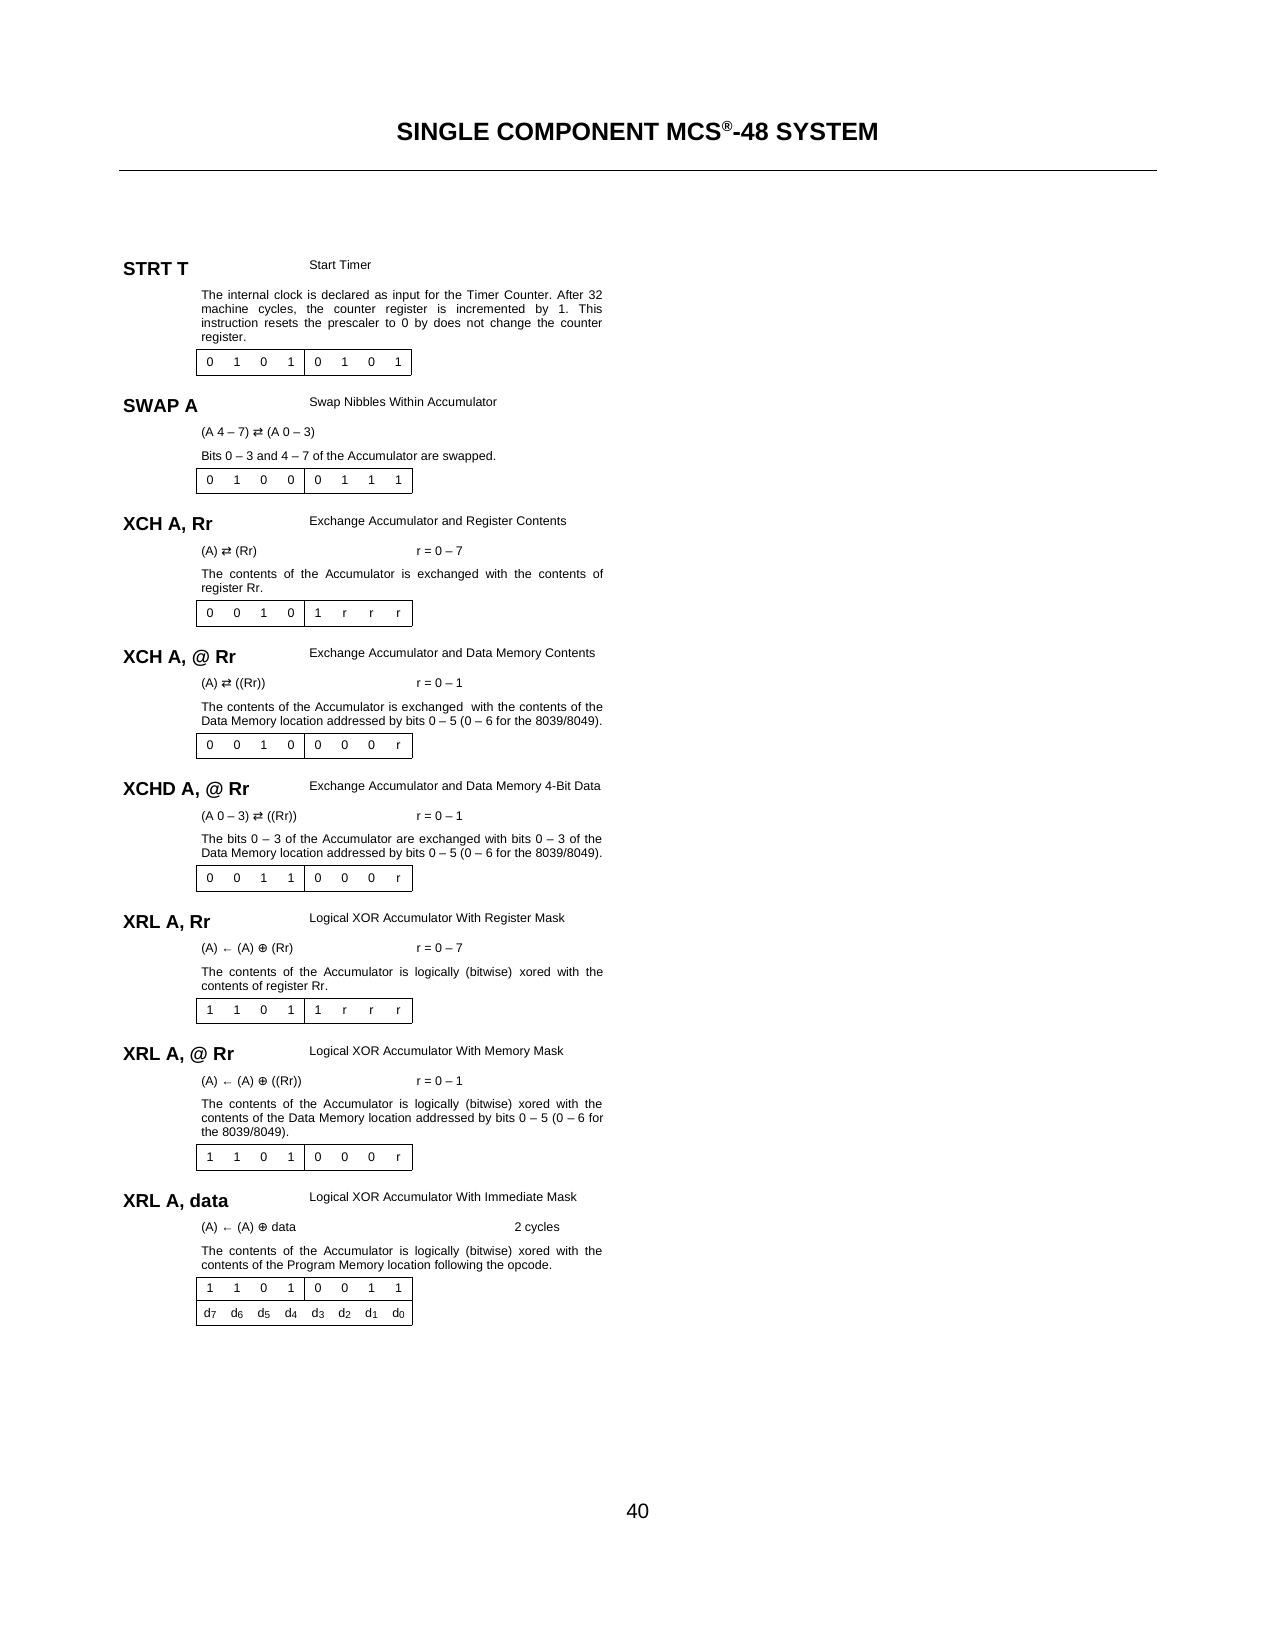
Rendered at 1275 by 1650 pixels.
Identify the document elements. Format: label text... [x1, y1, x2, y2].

table_cell [118, 828, 196, 865]
table_cell (A) ← (A) ⊕ ((Rr)) [196, 1070, 412, 1093]
table_cell (A) ← (A) ⊕ data [196, 1216, 412, 1239]
table_cell d5 [250, 1301, 277, 1325]
table_cell 0 [305, 866, 331, 891]
table_cell 1 [331, 350, 358, 375]
table_cell [118, 865, 196, 891]
table_cell (A 0 – 3) ⇄ ((Rr)) [196, 805, 412, 828]
table_cell 0 [197, 469, 223, 493]
table_cell 0 [277, 734, 304, 758]
table_cell 0 [331, 866, 358, 891]
table_header XRL A, @ Rr [118, 1040, 304, 1069]
table_cell 0 [197, 350, 223, 375]
table_cell [510, 937, 608, 960]
table_cell [118, 1216, 196, 1239]
table_cell [118, 937, 196, 960]
table_cell 0 [250, 999, 277, 1023]
table_cell 0 [197, 734, 223, 758]
table_cell d3 [304, 1301, 331, 1325]
table_cell 0 [331, 1278, 358, 1300]
table_cell [118, 1277, 196, 1300]
table_cell [118, 960, 196, 998]
table_cell 0 [305, 1145, 331, 1170]
table_cell 1 [197, 999, 223, 1023]
table_cell 0 [358, 1145, 385, 1170]
table_header Exchange Accumulator and Data Memory Contents [304, 642, 608, 672]
table_cell 0 [358, 350, 385, 375]
table_cell The internal clock is declared as input for the Timer Counter. After 32 machine cycles, the counter register is incremented by 1. This instruction resets the prescaler to 0 by does not change the counter register. [196, 284, 608, 349]
table_cell [118, 600, 196, 626]
table_cell 1 [197, 1145, 223, 1170]
table_cell [413, 1144, 608, 1170]
table_cell [510, 540, 608, 563]
table_cell 1 [250, 734, 277, 758]
table_cell 1 [331, 469, 358, 493]
table_cell (A) ⇄ (Rr) [196, 540, 412, 563]
table_cell [118, 998, 196, 1023]
table_cell 0 [331, 1145, 358, 1170]
table_cell [118, 695, 196, 733]
table_cell [118, 1300, 196, 1325]
table_cell The contents of the Accumulator is exchanged with the contents of the Data Memory location addressed by bits 0 – 5 (0 – 6 for the 8039/8049). [196, 695, 608, 733]
table_cell [118, 733, 196, 758]
table_cell 1 [277, 999, 304, 1023]
table_cell 0 [305, 350, 331, 375]
table_cell [412, 349, 608, 375]
table_cell 1 [250, 601, 277, 626]
table_cell 1 [223, 1145, 250, 1170]
table_cell r [385, 1145, 412, 1170]
table_cell r = 0 – 1 [412, 805, 510, 828]
table_cell [118, 349, 196, 375]
table_header XRL A, data [118, 1186, 304, 1216]
table_cell [118, 1239, 196, 1277]
table_header XRL A, Rr [118, 907, 304, 937]
table_cell [118, 284, 196, 349]
table_cell 1 [223, 1278, 250, 1300]
table_header Logical XOR Accumulator With Memory Mask [304, 1040, 608, 1069]
table_cell [118, 1093, 196, 1144]
table_cell [118, 540, 196, 563]
table_cell r [385, 601, 412, 626]
table_cell 1 [305, 601, 331, 626]
table_cell [118, 444, 196, 468]
table_cell The contents of the Accumulator is logically (bitwise) xored with the contents of register Rr. [196, 960, 608, 998]
table_cell 1 [277, 1145, 304, 1170]
table_cell [510, 1070, 608, 1093]
table_cell d6 [223, 1301, 250, 1325]
table_cell [118, 468, 196, 493]
table_cell [118, 1070, 196, 1093]
table_cell 0 [197, 866, 223, 891]
table_cell 0 [277, 601, 304, 626]
table_cell 0 [197, 601, 223, 626]
table_cell 0 [358, 866, 385, 891]
table_header SWAP A [118, 391, 304, 421]
table_cell r [358, 601, 385, 626]
table_cell d4 [277, 1301, 304, 1325]
table_cell 0 [250, 469, 277, 493]
table_cell 1 [223, 469, 250, 493]
table_cell 0 [250, 1278, 277, 1300]
table_cell r [385, 999, 412, 1023]
table_cell r = 0 – 7 [412, 937, 510, 960]
table_header Swap Nibbles Within Accumulator [304, 391, 608, 421]
table_cell The contents of the Accumulator is logically (bitwise) xored with the contents of the Data Memory location addressed by bits 0 – 5 (0 – 6 for the 8039/8049). [196, 1093, 608, 1144]
table_cell Bits 0 – 3 and 4 – 7 of the Accumulator are swapped. [196, 444, 608, 468]
table_header XCH A, Rr [118, 510, 304, 539]
table_cell [413, 733, 608, 758]
table_cell d1 [358, 1301, 385, 1325]
table_cell 1 [385, 469, 412, 493]
table_cell [412, 421, 510, 444]
table_cell 1 [358, 469, 385, 493]
table_cell 1 [223, 350, 250, 375]
table_cell 0 [250, 1145, 277, 1170]
table_cell r [385, 734, 412, 758]
table_cell 0 [331, 734, 358, 758]
table_cell [118, 805, 196, 828]
table_cell [413, 865, 608, 891]
table_cell d0 [385, 1301, 412, 1325]
table_cell 0 [223, 601, 250, 626]
table_cell (A) ⇄ ((Rr)) [196, 672, 412, 695]
table_cell 1 [385, 350, 411, 375]
table_cell r = 0 – 1 [412, 672, 510, 695]
table_cell 0 [305, 1278, 331, 1300]
table_cell 1 [277, 1278, 304, 1300]
table_cell 1 [197, 1278, 223, 1300]
table_cell 0 [305, 469, 331, 493]
table_cell 1 [385, 1278, 412, 1300]
table_cell (A 4 – 7) ⇄ (A 0 – 3) [196, 421, 412, 444]
table_cell 1 [223, 999, 250, 1023]
table_cell 1 [277, 866, 304, 891]
table_cell [510, 805, 608, 828]
table_cell The bits 0 – 3 of the Accumulator are exchanged with bits 0 – 3 of the Data Memory location addressed by bits 0 – 5 (0 – 6 for the 8039/8049). [196, 828, 608, 865]
table_header Start Timer [304, 254, 608, 284]
table_cell [118, 421, 196, 444]
table_cell [118, 672, 196, 695]
table_cell 1 [305, 999, 331, 1023]
table_cell [413, 600, 608, 626]
table_cell 0 [277, 469, 304, 493]
table_cell The contents of the Accumulator is logically (bitwise) xored with the contents of the Program Memory location following the opcode. [196, 1239, 608, 1277]
table_cell d7 [197, 1301, 223, 1325]
table_cell d2 [331, 1301, 358, 1325]
table_cell r [331, 601, 358, 626]
table_cell (A) ← (A) ⊕ (Rr) [196, 937, 412, 960]
table_cell r = 0 – 7 [412, 540, 510, 563]
table_header Exchange Accumulator and Data Memory 4-Bit Data [304, 775, 608, 804]
table_cell [413, 1277, 608, 1300]
table_header XCHD A, @ Rr [118, 775, 304, 804]
table_header Logical XOR Accumulator With Immediate Mask [304, 1186, 608, 1216]
table_cell [118, 1144, 196, 1170]
table_cell [413, 998, 608, 1023]
table_cell [510, 672, 608, 695]
table_cell r [358, 999, 385, 1023]
table_cell r [331, 999, 358, 1023]
table_cell [412, 1216, 510, 1239]
table_header Exchange Accumulator and Register Contents [304, 510, 608, 539]
table_cell The contents of the Accumulator is exchanged with the contents of register Rr. [196, 563, 608, 600]
table_cell 0 [223, 734, 250, 758]
table_cell [413, 1300, 608, 1325]
table_cell 1 [358, 1278, 385, 1300]
table_cell 1 [277, 350, 304, 375]
table_cell 2 cycles [510, 1216, 608, 1239]
table_cell [413, 468, 608, 493]
table_cell r [385, 866, 412, 891]
table_header Logical XOR Accumulator With Register Mask [304, 907, 608, 937]
table_cell 1 [250, 866, 277, 891]
table_cell [510, 421, 608, 444]
table_header STRT T [118, 254, 304, 284]
table_cell 0 [223, 866, 250, 891]
table_header XCH A, @ Rr [118, 642, 304, 672]
table_cell [118, 563, 196, 600]
table_cell 0 [250, 350, 277, 375]
table_cell 0 [305, 734, 331, 758]
table_cell 0 [358, 734, 385, 758]
table_cell r = 0 – 1 [412, 1070, 510, 1093]
